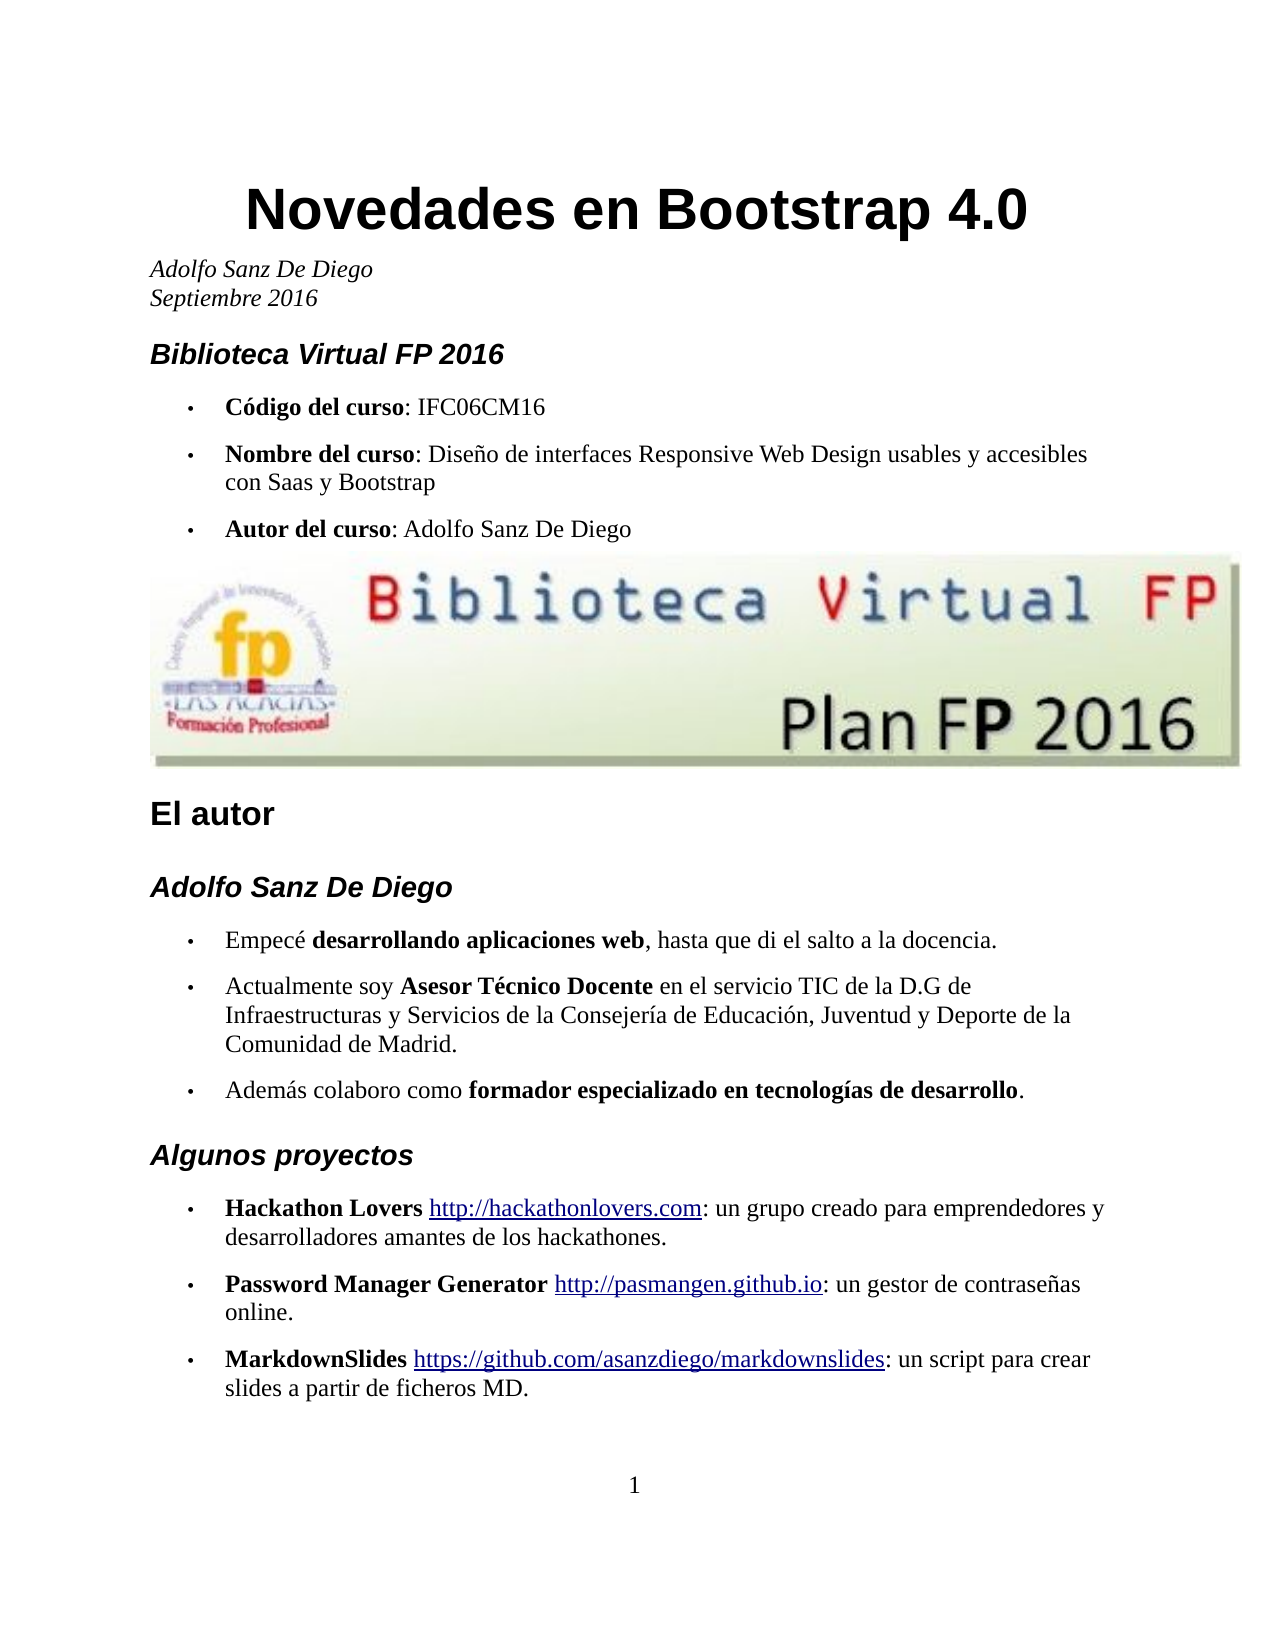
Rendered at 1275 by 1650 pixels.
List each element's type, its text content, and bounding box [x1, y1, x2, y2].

list Password Manager Generator http://pasmangen.github.io: un gestor de contraseñas online. [187, 1269, 1125, 1326]
text Septiembre 2016 [150, 283, 1125, 312]
subtitle Biblioteca Virtual FP 2016 [150, 337, 1125, 371]
list Hackathon Lovers http://hackathonlovers.com: un grupo creado para emprendedores y desarrolladores amantes de los hackathones. [187, 1193, 1125, 1251]
subtitle El autor [150, 793, 1125, 832]
title Novedades en Bootstrap 4.0 [150, 175, 1125, 242]
subtitle Algunos proyectos [150, 1138, 1125, 1172]
list Código del curso: IFC06CM16 [187, 392, 1125, 421]
list Actualmente soy Asesor Técnico Docente en el servicio TIC de la D.G de Infraestructuras y Servicios de la Consejería de Educación, Juventud y Deporte de la Comunidad de Madrid. [187, 971, 1125, 1058]
list Además colaboro como formador especializado en tecnologías de desarrollo. [187, 1076, 1125, 1104]
list MarkdownSlides https://github.com/asanzdiego/markdownslides: un script para crear slides a partir de ficheros MD. [187, 1344, 1125, 1402]
list Empecé desarrollando aplicaciones web, hasta que di el salto a la docencia. [187, 925, 1125, 953]
picture [150, 551, 1242, 769]
list Nombre del curso: Diseño de interfaces Responsive Web Design usables y accesibles con Saas y Bootstrap [187, 439, 1125, 496]
list Autor del curso: Adolfo Sanz De Diego [187, 514, 1125, 543]
text Adolfo Sanz De Diego [150, 254, 1125, 283]
subtitle Adolfo Sanz De Diego [150, 870, 1125, 903]
